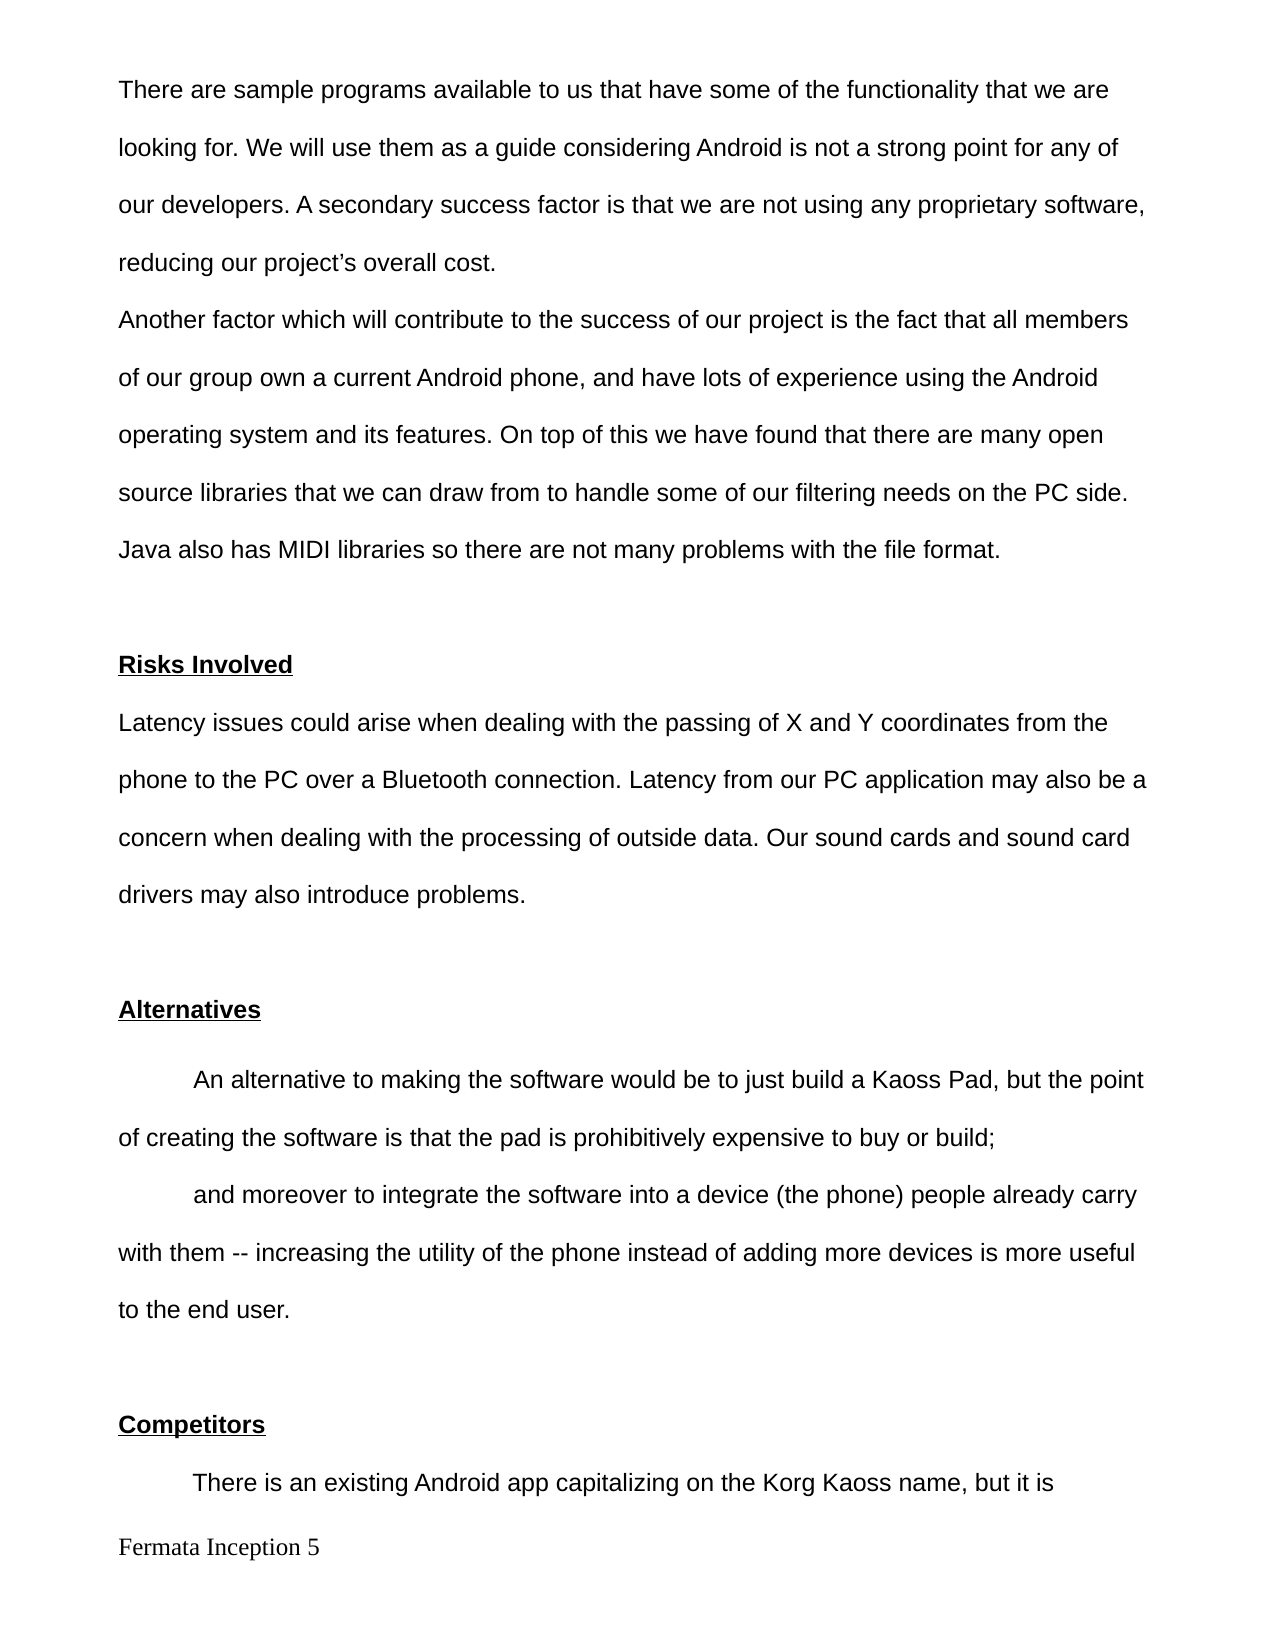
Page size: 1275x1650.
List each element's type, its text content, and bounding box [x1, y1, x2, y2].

text There are sample programs available to us that have some of the functionality that we are looking for. We will use them as a guide considering Android is not a strong point for any of our developers. A secondary success factor is that we are not using any proprietary software, reducing our project’s overall cost. Another factor which will contribute to the success of our project is the fact that all members of our group own a current Android phone, and have lots of experience using the Android operating system and its features. On top of this we have found that there are many open source libraries that we can draw from to handle some of our filtering needs on the PC side. Java also has MIDI libraries so there are not many problems with the file format. Risks Involved Latency issues could arise when dealing with the passing of X and Y coordinates from the phone to the PC over a Bluetooth connection. Latency from our PC application may also be a concern when dealing with the processing of outside data. Our sound cards and sound card drivers may also introduce problems. Alternatives [118, 75, 1157, 1024]
text An alternative to making the software would be to just build a Kaoss Pad, but the point of creating the software is that the pad is prohibitively expensive to buy or build; [118, 1065, 1157, 1151]
text Competitors There is an existing Android app capitalizing on the Korg Kaoss name, but it is [118, 1352, 1157, 1496]
text and moreover to integrate the software into a device (the phone) people already carry with them -- increasing the utility of the phone instead of adding more devices is more useful to the end user. [118, 1180, 1157, 1324]
